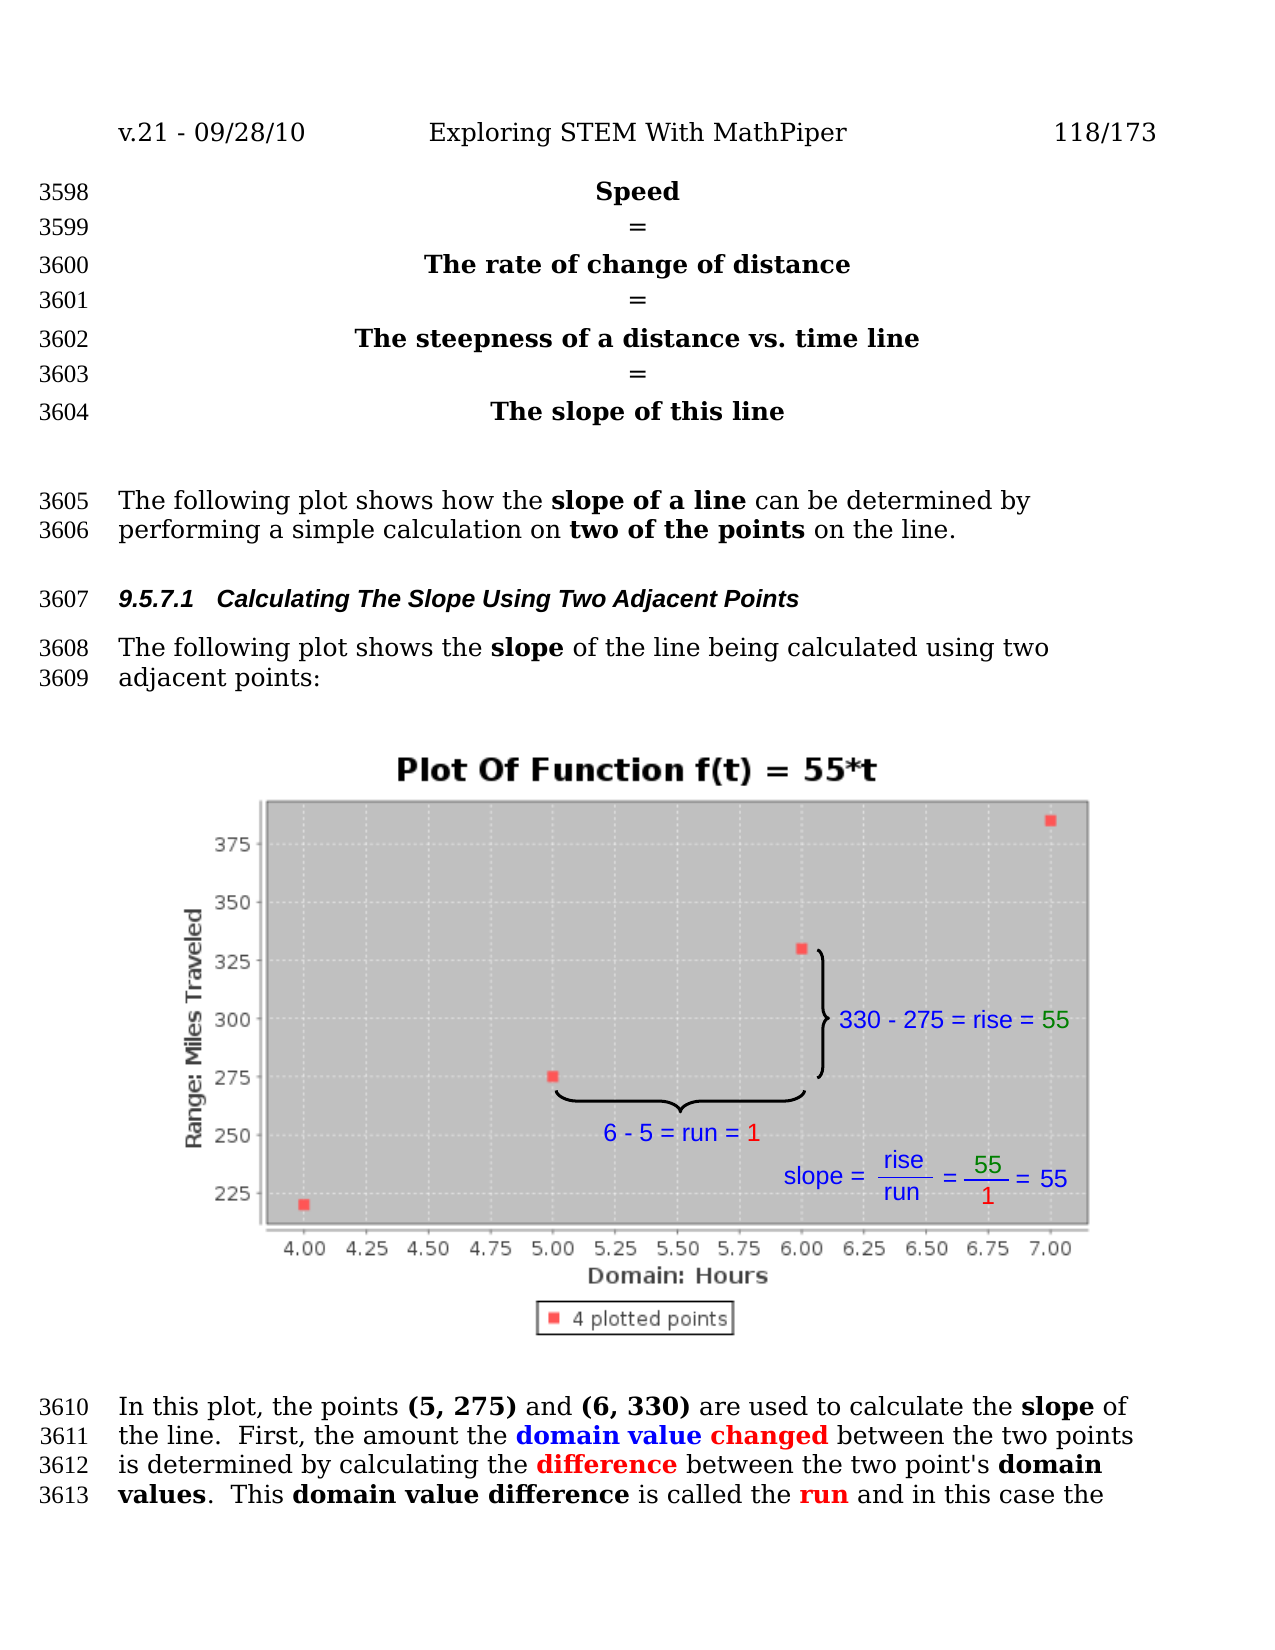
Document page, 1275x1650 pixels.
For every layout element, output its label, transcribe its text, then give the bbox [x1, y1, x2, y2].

text Speed [118, 177, 1157, 206]
text The slope of this line [118, 397, 1157, 427]
text = [118, 286, 1157, 315]
text In this plot, the points (5, 275) and (6, 330) are used to calculate the slope of the line. First, the amount the domain value changed between the two points is determined by calculating the difference between the two point's domain values. This domain value difference is called the run and in this case the [118, 1392, 1157, 1509]
subtitle Calculating The Slope Using Two Adjacent Points [118, 584, 1157, 612]
text The steepness of a distance vs. time line [118, 324, 1157, 353]
text The following plot shows the slope of the line being calculated using two adjacent points: [118, 633, 1157, 692]
text The rate of change of distance [118, 250, 1157, 280]
text = [118, 212, 1157, 241]
text The following plot shows how the slope of a line can be determined by performing a simple calculation on two of the points on the line. [118, 486, 1157, 545]
text = [118, 359, 1157, 388]
